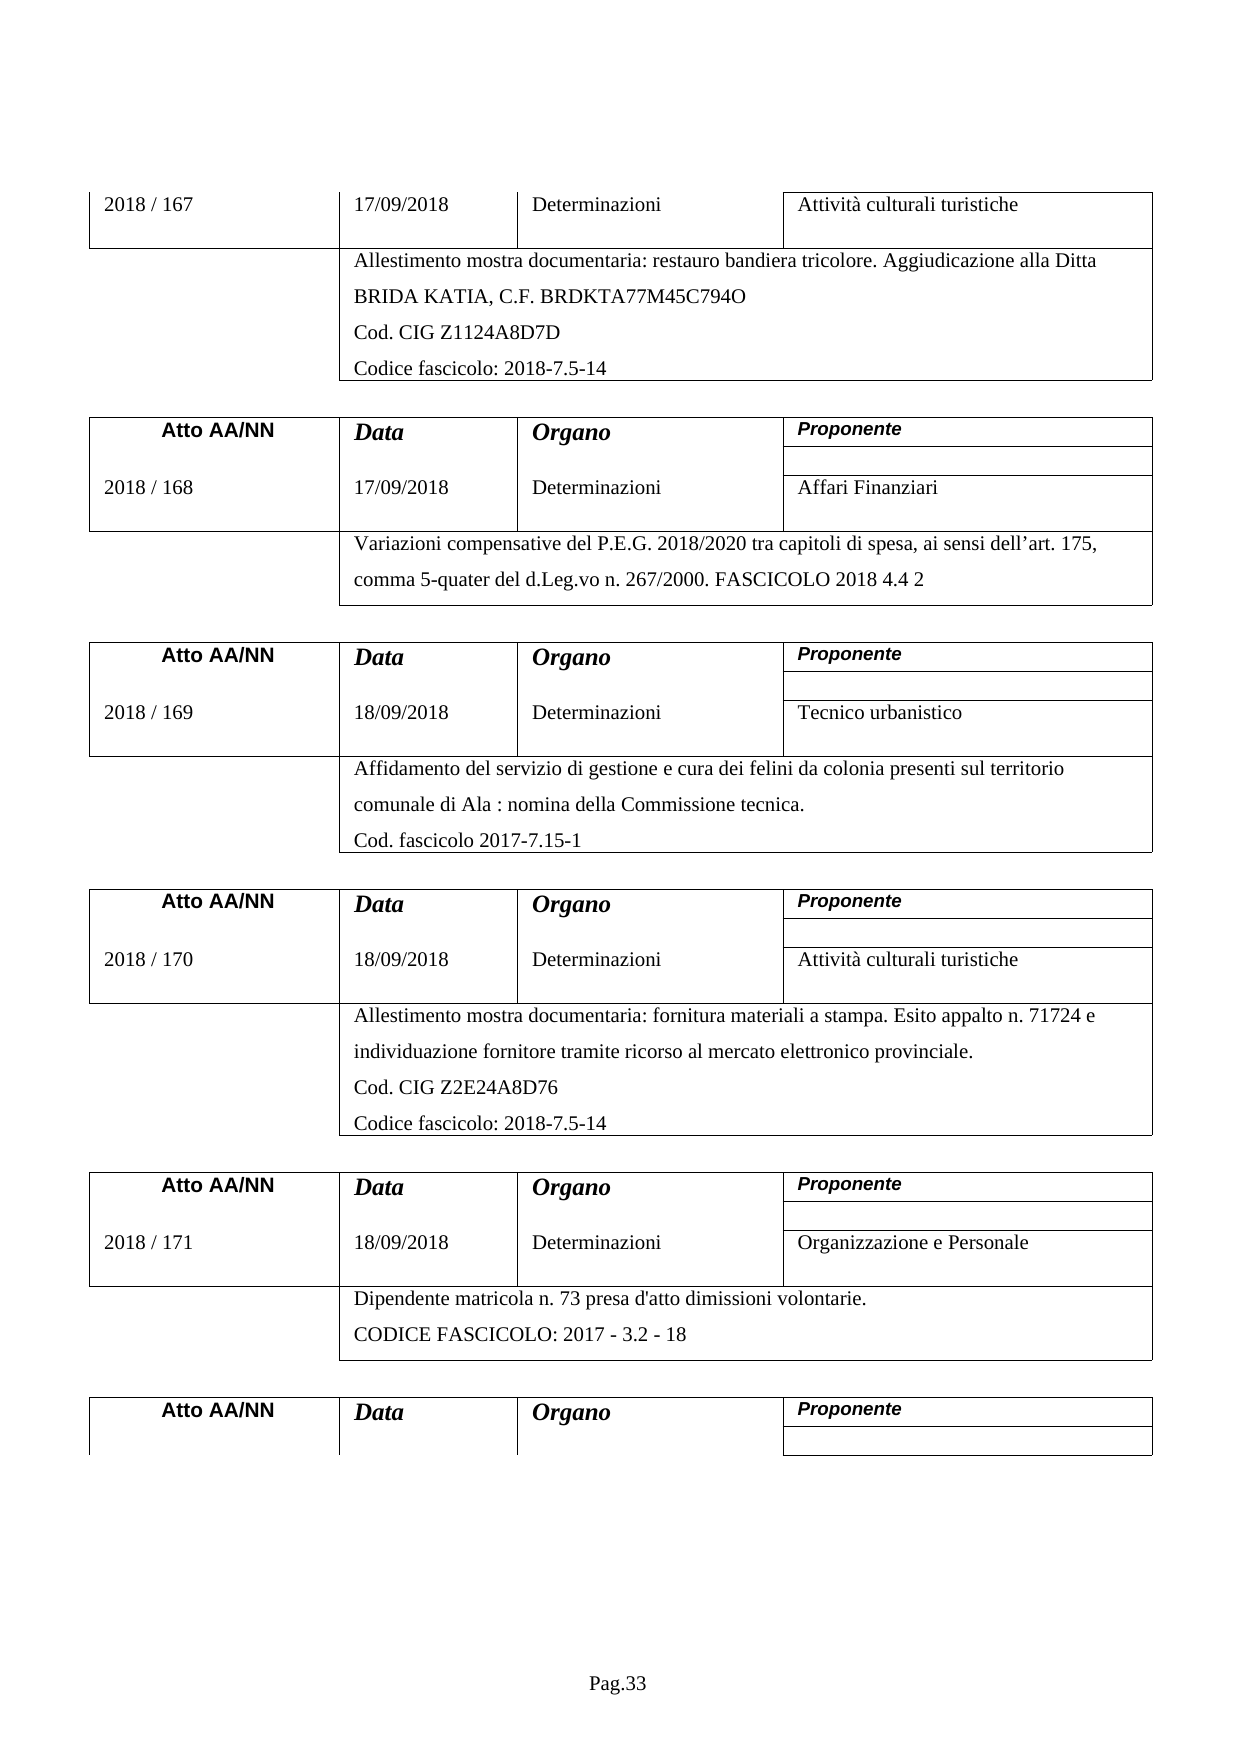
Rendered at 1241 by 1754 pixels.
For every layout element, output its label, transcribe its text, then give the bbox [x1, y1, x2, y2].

table_cell Attività culturali turistiche [784, 193, 1152, 247]
table_header Atto AA/NN [90, 1173, 339, 1201]
table_cell [518, 918, 783, 947]
table_cell [340, 671, 517, 700]
table_cell 2018 / 171 [90, 1230, 339, 1286]
table_header Atto AA/NN [90, 643, 339, 671]
table_header Organo [518, 1173, 783, 1201]
table_cell 17/09/2018 [340, 475, 517, 531]
table_cell 2018 / 169 [90, 700, 339, 756]
table_cell Dipendente matricola n. 73 presa d'atto dimissioni volontarie. CODICE FASCICOLO: 2017 - 3.2 - 18 [340, 1287, 1152, 1360]
table_cell [518, 671, 783, 700]
table_cell 2018 / 170 [90, 947, 339, 1002]
table_cell Organizzazione e Personale [784, 1231, 1152, 1286]
table_header Proponente [784, 1398, 1152, 1426]
table_cell [518, 1201, 783, 1230]
table_cell [90, 671, 339, 700]
table_cell Affari Finanziari [784, 476, 1152, 531]
table_header Data [340, 418, 517, 446]
table_cell [339, 853, 1152, 889]
table_header Organo [518, 643, 783, 671]
table_header Proponente [784, 418, 1152, 446]
table_cell 18/09/2018 [340, 1230, 517, 1286]
table_cell [784, 447, 1152, 475]
table_cell Determinazioni [518, 947, 783, 1002]
table_header Data [340, 1398, 517, 1426]
table_cell [89, 852, 339, 889]
table_header Data [340, 1173, 517, 1201]
table_cell Determinazioni [518, 192, 783, 247]
table_cell [90, 446, 339, 475]
table_cell [89, 249, 339, 380]
table_cell Determinazioni [518, 1230, 783, 1286]
table_cell [90, 1201, 339, 1230]
table_cell [340, 918, 517, 947]
table_cell [89, 380, 339, 417]
table_cell 18/09/2018 [340, 947, 517, 1002]
table_cell [518, 446, 783, 475]
table_header Organo [518, 1398, 783, 1426]
table_cell [89, 1287, 339, 1360]
table_cell Determinazioni [518, 475, 783, 531]
table_header Organo [518, 418, 783, 446]
table_cell [784, 1202, 1152, 1230]
table_cell [89, 1004, 339, 1135]
table_header Proponente [784, 890, 1152, 918]
table_header Atto AA/NN [90, 418, 339, 446]
table_cell [339, 381, 1152, 417]
table_cell [89, 757, 339, 852]
table_cell [784, 919, 1152, 947]
table_cell [89, 532, 339, 605]
table_header Atto AA/NN [90, 1398, 339, 1426]
table_cell [784, 1427, 1152, 1455]
table_cell [518, 1426, 783, 1455]
table_cell Allestimento mostra documentaria: restauro bandiera tricolore. Aggiudicazione alla Ditta BRIDA KATIA, C.F. BRDKTA77M45C794O Cod. CIG Z1124A8D7D Codice fascicolo: 2018-7.5-14 [340, 249, 1152, 380]
table_cell [89, 1360, 339, 1397]
table_cell [339, 1136, 1152, 1172]
table_cell Tecnico urbanistico [784, 701, 1152, 756]
table_cell [89, 605, 339, 642]
table_cell [89, 1135, 339, 1172]
table_cell [90, 1426, 339, 1455]
table_header Atto AA/NN [90, 890, 339, 918]
table_header Data [340, 890, 517, 918]
table_cell [90, 918, 339, 947]
table_header Proponente [784, 643, 1152, 671]
table_cell [340, 446, 517, 475]
table_cell [339, 606, 1152, 642]
table_cell Attività culturali turistiche [784, 948, 1152, 1002]
table_cell Variazioni compensative del P.E.G. 2018/2020 tra capitoli di spesa, ai sensi dell’art. 175, comma 5-quater del d.Leg.vo n. 267/2000. FASCICOLO 2018 4.4 2 [340, 532, 1152, 605]
table_header Data [340, 643, 517, 671]
table_cell 17/09/2018 [340, 192, 517, 247]
table_cell [339, 1361, 1152, 1397]
table_cell 2018 / 168 [90, 475, 339, 531]
table_cell Determinazioni [518, 700, 783, 756]
table_cell [340, 1426, 517, 1455]
table_cell 18/09/2018 [340, 700, 517, 756]
table_cell Allestimento mostra documentaria: fornitura materiali a stampa. Esito appalto n. 71724 e individuazione fornitore tramite ricorso al mercato elettronico provinciale. Cod. CIG Z2E24A8D76 Codice fascicolo: 2018-7.5-14 [340, 1004, 1152, 1135]
table_cell [340, 1201, 517, 1230]
table_cell [784, 672, 1152, 700]
table_cell Affidamento del servizio di gestione e cura dei felini da colonia presenti sul territorio comunale di Ala : nomina della Commissione tecnica. Cod. fascicolo 2017-7.15-1 [340, 757, 1152, 852]
table_cell 2018 / 167 [90, 192, 339, 247]
table_header Organo [518, 890, 783, 918]
table_header Proponente [784, 1173, 1152, 1201]
